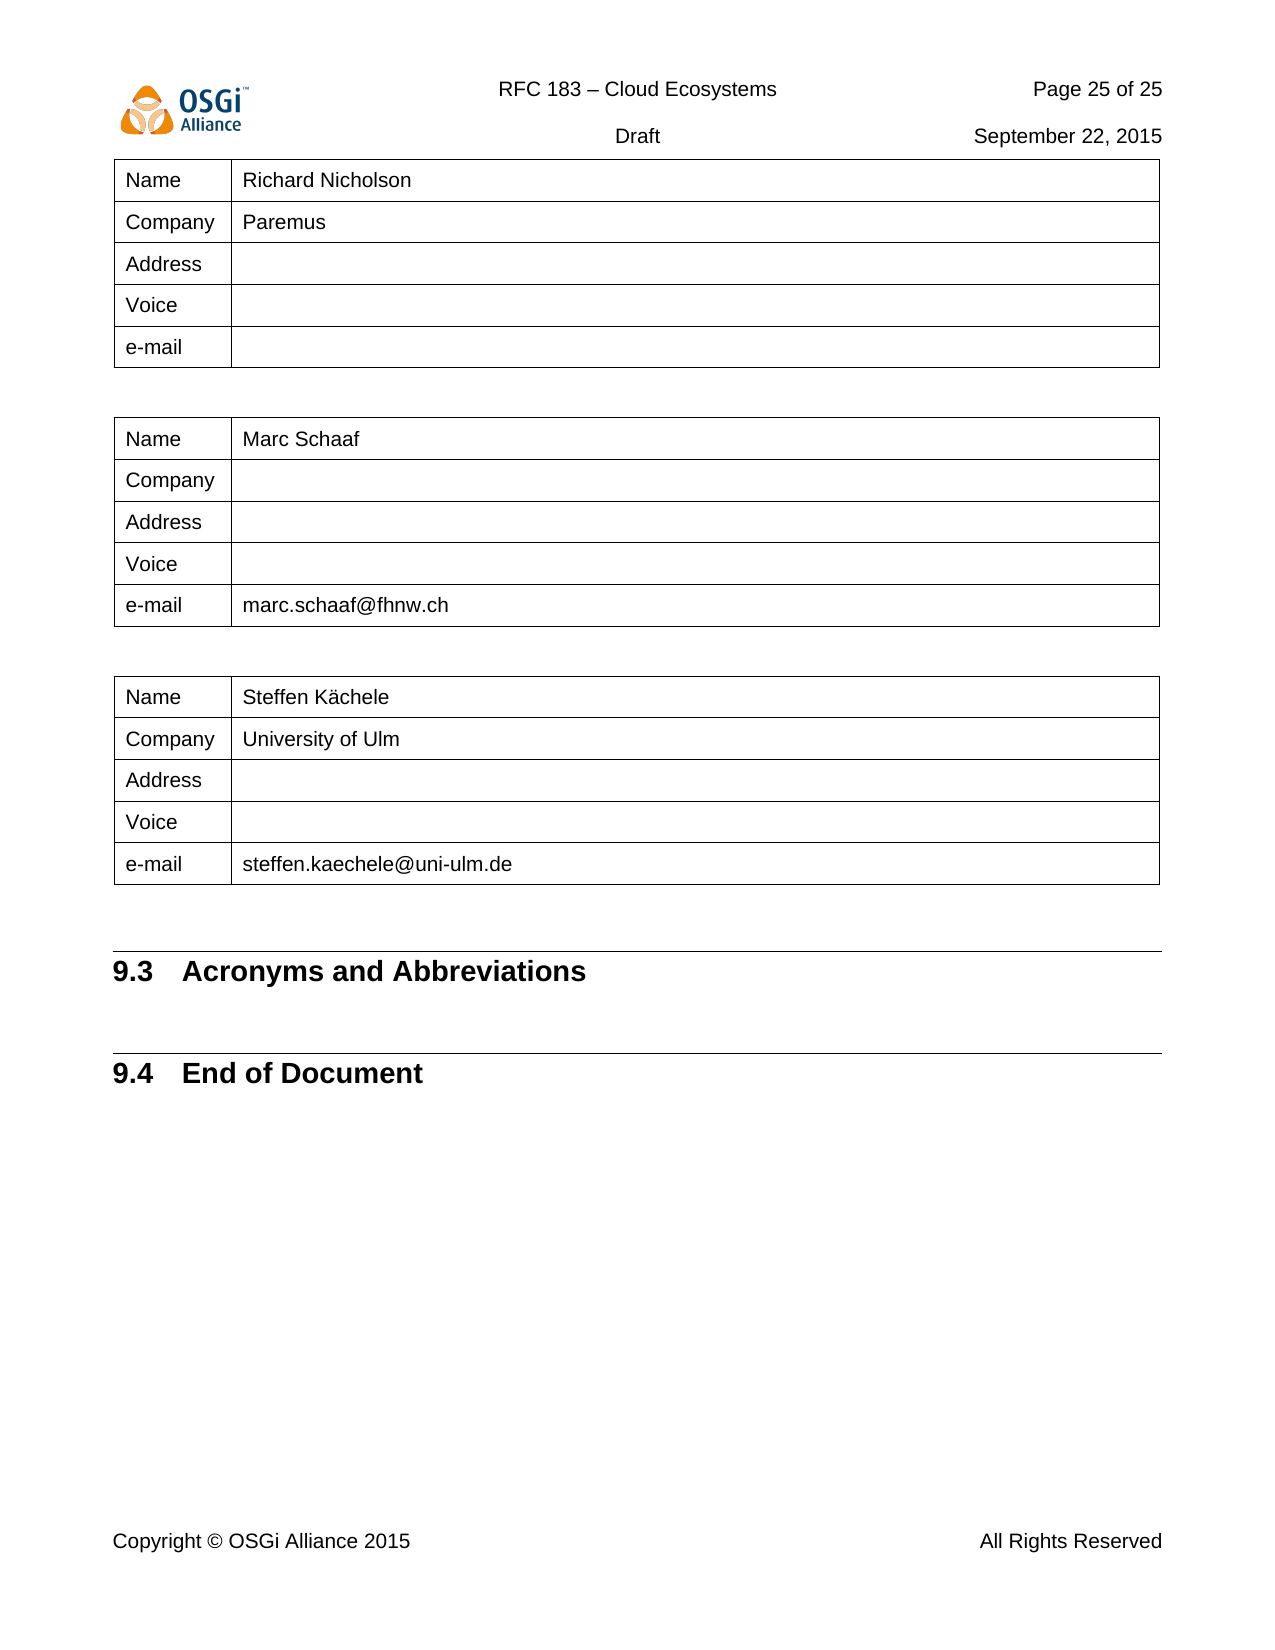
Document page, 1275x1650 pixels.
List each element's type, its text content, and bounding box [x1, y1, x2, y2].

table_cell Voice [115, 543, 231, 584]
table_cell Paremus [232, 202, 1159, 242]
subtitle Acronyms and Abbreviations [112, 952, 1162, 987]
table_cell steffen.kaechele@uni-ulm.de [232, 843, 1159, 884]
table_header Steffen Kächele [232, 677, 1159, 717]
table_header Name [115, 418, 231, 459]
table_header Richard Nicholson [232, 160, 1159, 201]
table_header Name [115, 160, 231, 201]
picture [113, 78, 257, 142]
table_cell [232, 243, 1159, 284]
table_cell [232, 285, 1159, 326]
table_cell Address [115, 243, 231, 284]
table_cell [232, 760, 1159, 801]
table_cell e-mail [115, 327, 231, 367]
table_cell e-mail [115, 585, 231, 626]
table_cell Address [115, 502, 231, 542]
table_cell Address [115, 760, 231, 801]
table_cell [232, 460, 1159, 501]
table_cell Company [115, 460, 231, 501]
table_cell marc.schaaf@fhnw.ch [232, 585, 1159, 626]
table_cell Company [115, 202, 231, 242]
table_cell [232, 502, 1159, 542]
table_cell Company [115, 718, 231, 759]
table_cell University of Ulm [232, 718, 1159, 759]
table_header Marc Schaaf [232, 418, 1159, 459]
subtitle End of Document [112, 1054, 1162, 1089]
table_cell e-mail [115, 843, 231, 884]
table_header Name [115, 677, 231, 717]
table_cell Voice [115, 802, 231, 842]
table_cell [232, 543, 1159, 584]
table_cell Voice [115, 285, 231, 326]
table_cell [232, 327, 1159, 367]
table_cell [232, 802, 1159, 842]
